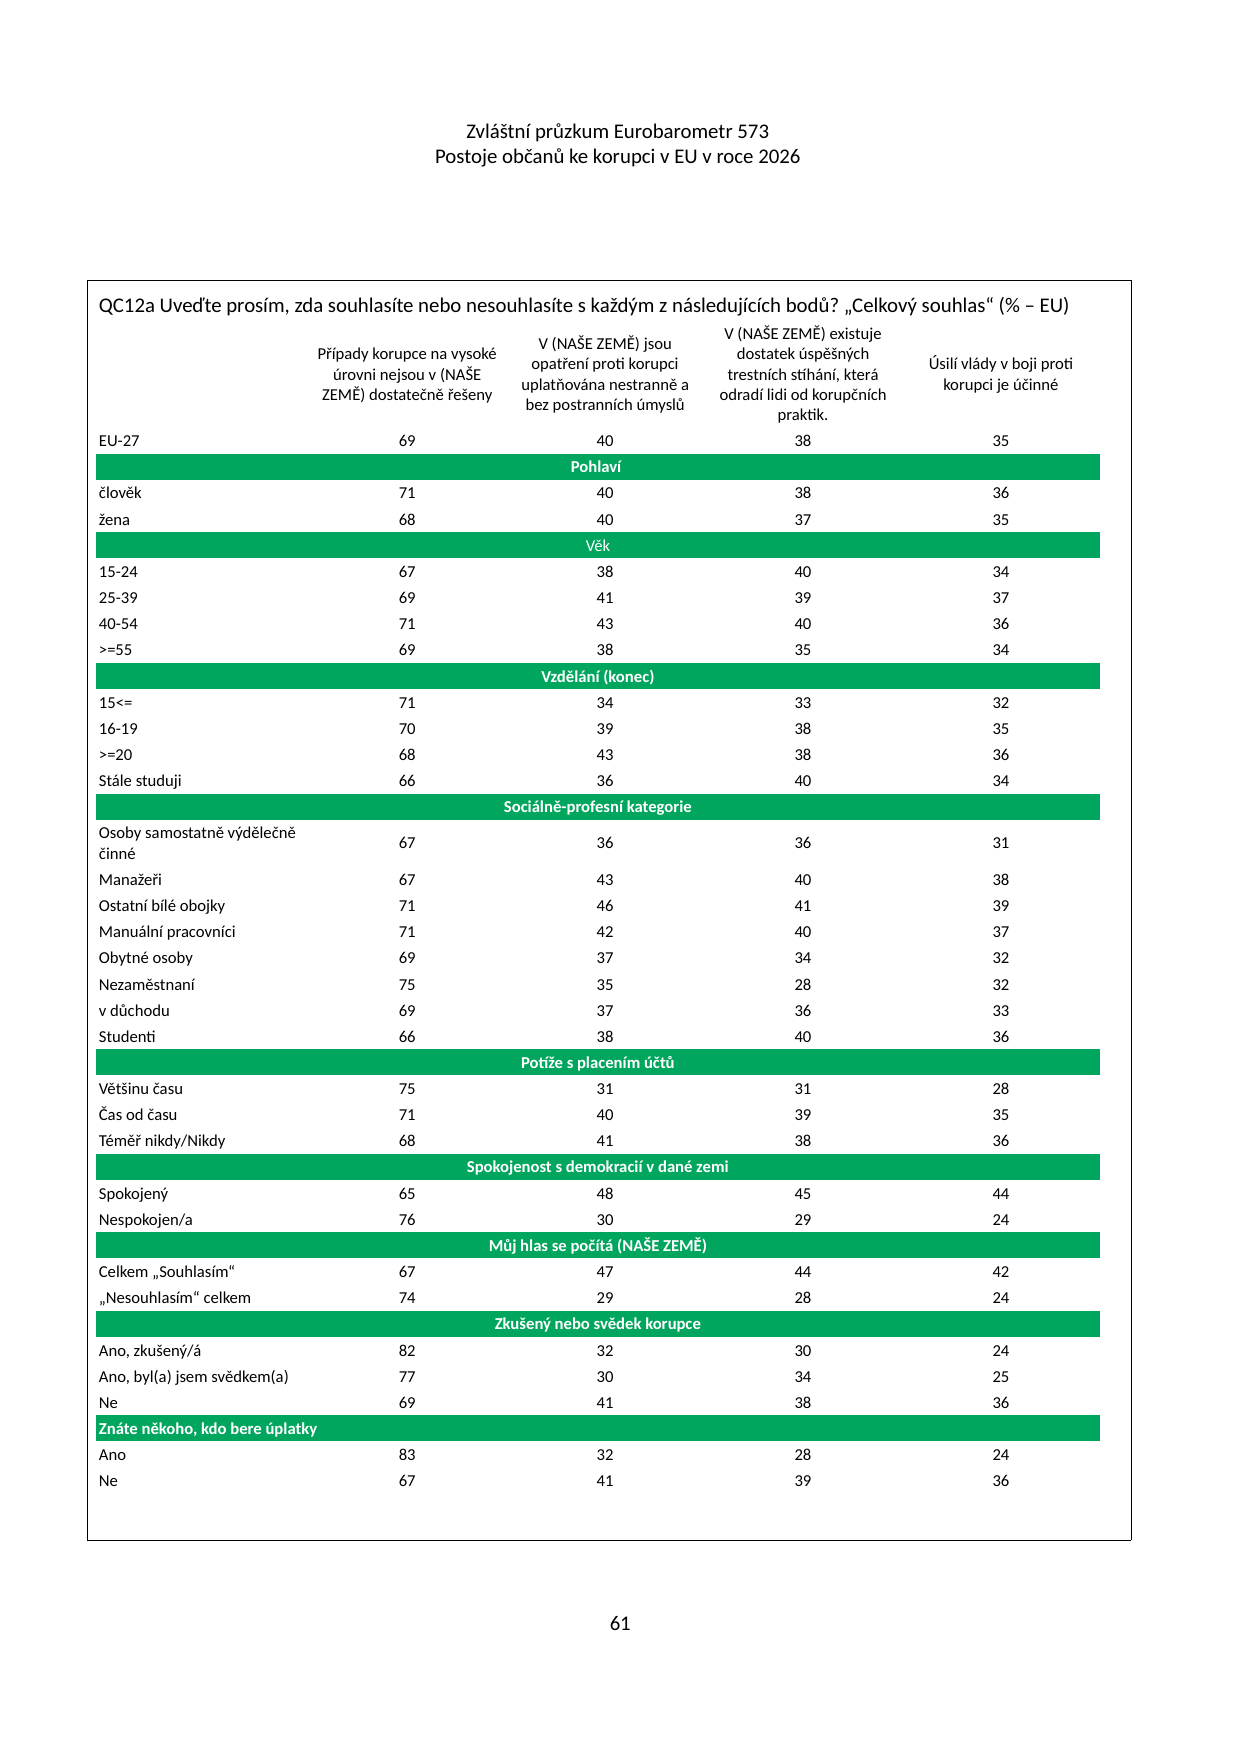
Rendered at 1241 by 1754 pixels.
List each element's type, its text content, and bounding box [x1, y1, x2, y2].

table_cell [96, 320, 308, 428]
table_cell 30 [506, 1363, 704, 1389]
table_cell Ne [96, 1389, 308, 1415]
table_cell 38 [704, 715, 902, 741]
table_cell 69 [308, 428, 506, 454]
table_cell 30 [704, 1337, 902, 1363]
table_cell Nespokojen/a [96, 1206, 308, 1232]
table_cell Ano, byl(a) jsem svědkem(a) [96, 1363, 308, 1389]
table_cell V (NAŠE ZEMĚ) existuje dostatek úspěšných trestních stíhání, která odradí lidi od korupčních praktik. [704, 320, 902, 428]
table_cell Věk [96, 532, 1100, 558]
table_cell 44 [902, 1180, 1100, 1206]
table_cell 67 [308, 1259, 506, 1284]
table_cell Celkem „Souhlasím“ [96, 1259, 308, 1284]
table_cell 36 [704, 997, 902, 1023]
table_cell 30 [506, 1206, 704, 1232]
table_cell 48 [506, 1180, 704, 1206]
table_cell 69 [308, 1389, 506, 1415]
table_cell 74 [308, 1285, 506, 1311]
table_cell 34 [902, 637, 1100, 663]
table_cell 33 [902, 997, 1100, 1023]
table_cell Obytné osoby [96, 945, 308, 971]
table_cell 40 [506, 506, 704, 532]
table_cell 69 [308, 585, 506, 611]
table_cell 15-24 [96, 558, 308, 584]
table_cell 71 [308, 1102, 506, 1128]
table_cell 47 [506, 1259, 704, 1284]
table_cell 24 [902, 1337, 1100, 1363]
table_cell 40 [704, 558, 902, 584]
table_cell 36 [902, 1128, 1100, 1154]
table_cell 29 [704, 1206, 902, 1232]
table_cell Zkušený nebo svědek korupce [96, 1311, 1100, 1337]
table_cell Čas od času [96, 1102, 308, 1128]
table_cell Manuální pracovníci [96, 919, 308, 945]
table_cell 32 [506, 1337, 704, 1363]
table_cell 34 [704, 1363, 902, 1389]
table_cell 39 [704, 1102, 902, 1128]
table_cell EU-27 [96, 428, 308, 454]
table_cell 35 [704, 637, 902, 663]
table_cell 40 [704, 919, 902, 945]
table_cell 82 [308, 1337, 506, 1363]
table_cell Ostatní bílé obojky [96, 893, 308, 918]
table_cell v důchodu [96, 997, 308, 1023]
table_cell žena [96, 506, 308, 532]
table_cell 36 [902, 1468, 1100, 1494]
table_cell 28 [704, 1285, 902, 1311]
table_cell 28 [902, 1075, 1100, 1102]
table_cell 44 [704, 1259, 902, 1284]
table_cell 41 [506, 1389, 704, 1415]
table_cell 68 [308, 506, 506, 532]
table_cell 38 [704, 741, 902, 767]
table_cell Ne [96, 1468, 308, 1494]
table_cell 38 [506, 1023, 704, 1049]
table_cell 39 [902, 893, 1100, 918]
table_cell Téměř nikdy/Nikdy [96, 1128, 308, 1154]
table_cell 25-39 [96, 585, 308, 611]
table_cell 40 [506, 1102, 704, 1128]
table_cell 40 [506, 480, 704, 506]
table_cell Stále studuji [96, 768, 308, 794]
table_cell 68 [308, 1128, 506, 1154]
table_cell 33 [704, 689, 902, 715]
table_cell 36 [704, 820, 902, 866]
table_cell 31 [506, 1075, 704, 1102]
table_cell „Nesouhlasím“ celkem [96, 1285, 308, 1311]
table_cell 42 [902, 1259, 1100, 1284]
table_cell Ano, zkušený/á [96, 1337, 308, 1363]
table_cell 66 [308, 1023, 506, 1049]
table_cell 40 [506, 428, 704, 454]
table_cell 38 [506, 558, 704, 584]
table_cell 71 [308, 919, 506, 945]
table_cell Manažeři [96, 866, 308, 892]
table_cell 36 [902, 741, 1100, 767]
table_cell 69 [308, 945, 506, 971]
table_cell 34 [506, 689, 704, 715]
table_cell 41 [704, 893, 902, 918]
table_cell 25 [902, 1363, 1100, 1389]
table_cell 37 [506, 945, 704, 971]
table_cell 16-19 [96, 715, 308, 741]
table_cell 39 [704, 585, 902, 611]
table_cell Úsilí vlády v boji proti korupci je účinné [902, 320, 1100, 428]
table_cell 40 [704, 768, 902, 794]
table_cell 45 [704, 1180, 902, 1206]
table_cell 31 [902, 820, 1100, 866]
table_cell Spokojenost s demokracií v dané zemi [96, 1154, 1100, 1180]
table_cell Můj hlas se počítá (NAŠE ZEMĚ) [96, 1232, 1100, 1258]
table_cell 71 [308, 689, 506, 715]
table_cell 38 [506, 637, 704, 663]
table_cell 83 [308, 1441, 506, 1468]
table_cell 40 [704, 1023, 902, 1049]
table_cell Studenti [96, 1023, 308, 1049]
table_cell Většinu času [96, 1075, 308, 1102]
table_cell 34 [902, 768, 1100, 794]
table_cell 28 [704, 971, 902, 997]
table_cell 71 [308, 893, 506, 918]
table_cell 67 [308, 866, 506, 892]
table_cell 38 [704, 428, 902, 454]
table_cell Potíže s placením účtů [96, 1049, 1100, 1075]
table_cell 41 [506, 585, 704, 611]
table_cell 46 [506, 893, 704, 918]
table_cell 39 [704, 1468, 902, 1494]
table_cell 15<= [96, 689, 308, 715]
table_cell 40 [704, 866, 902, 892]
table_cell 67 [308, 820, 506, 866]
table_cell 32 [506, 1441, 704, 1468]
table_cell 38 [704, 1389, 902, 1415]
table_cell 24 [902, 1285, 1100, 1311]
table_cell Spokojený [96, 1180, 308, 1206]
table_cell 75 [308, 1075, 506, 1102]
table_cell 71 [308, 611, 506, 637]
table_cell 36 [902, 611, 1100, 637]
table_cell Vzdělání (konec) [96, 663, 1100, 689]
table_cell 36 [506, 820, 704, 866]
table_cell 35 [902, 1102, 1100, 1128]
table_cell 37 [704, 506, 902, 532]
table_cell 43 [506, 866, 704, 892]
table_cell Znáte někoho, kdo bere úplatky [96, 1415, 1100, 1441]
table_header QC12a Uveďte prosím, zda souhlasíte nebo nesouhlasíte s každým z následujících bodů? „Celkový souhlas“ (% – EU) [96, 289, 1100, 320]
table_cell 35 [902, 428, 1100, 454]
table_cell 40 [704, 611, 902, 637]
table_cell 66 [308, 768, 506, 794]
table_cell V (NAŠE ZEMĚ) jsou opatření proti korupci uplatňována nestranně a bez postranních úmyslů [506, 320, 704, 428]
table_cell 38 [902, 866, 1100, 892]
table_cell 65 [308, 1180, 506, 1206]
table_cell 69 [308, 637, 506, 663]
table_cell 41 [506, 1128, 704, 1154]
table_cell 76 [308, 1206, 506, 1232]
table_cell 32 [902, 689, 1100, 715]
table_cell 32 [902, 971, 1100, 997]
table_cell 67 [308, 558, 506, 584]
table_cell 29 [506, 1285, 704, 1311]
table_cell 31 [704, 1075, 902, 1102]
table_cell 37 [902, 585, 1100, 611]
table_cell >=55 [96, 637, 308, 663]
table_cell 35 [902, 506, 1100, 532]
table_cell Sociálně-profesní kategorie [96, 794, 1100, 820]
table_cell 68 [308, 741, 506, 767]
table_cell 42 [506, 919, 704, 945]
table_cell 43 [506, 741, 704, 767]
table_cell Ano [96, 1441, 308, 1468]
table_cell 39 [506, 715, 704, 741]
table_cell člověk [96, 480, 308, 506]
table_cell 36 [902, 480, 1100, 506]
table_cell 34 [704, 945, 902, 971]
table_cell 35 [506, 971, 704, 997]
table_cell 71 [308, 480, 506, 506]
table_cell 36 [902, 1389, 1100, 1415]
table_cell 75 [308, 971, 506, 997]
table_cell 70 [308, 715, 506, 741]
table_cell 43 [506, 611, 704, 637]
table_cell 32 [902, 945, 1100, 971]
table_cell Případy korupce na vysoké úrovni nejsou v (NAŠE ZEMĚ) dostatečně řešeny [308, 320, 506, 428]
table_cell 37 [902, 919, 1100, 945]
table_cell Nezaměstnaní [96, 971, 308, 997]
table_cell 28 [704, 1441, 902, 1468]
table_cell 67 [308, 1468, 506, 1494]
table_cell 69 [308, 997, 506, 1023]
table_cell 24 [902, 1441, 1100, 1468]
table_cell 37 [506, 997, 704, 1023]
table_cell >=20 [96, 741, 308, 767]
table_cell Pohlaví [96, 454, 1100, 480]
table_cell 38 [704, 1128, 902, 1154]
table_cell 35 [902, 715, 1100, 741]
table_cell 36 [506, 768, 704, 794]
table_cell 38 [704, 480, 902, 506]
table_cell 36 [902, 1023, 1100, 1049]
table_cell 24 [902, 1206, 1100, 1232]
table_cell 41 [506, 1468, 704, 1494]
table_cell 34 [902, 558, 1100, 584]
table_cell 40-54 [96, 611, 308, 637]
table_cell 77 [308, 1363, 506, 1389]
table_cell Osoby samostatně výdělečně činné [96, 820, 308, 866]
